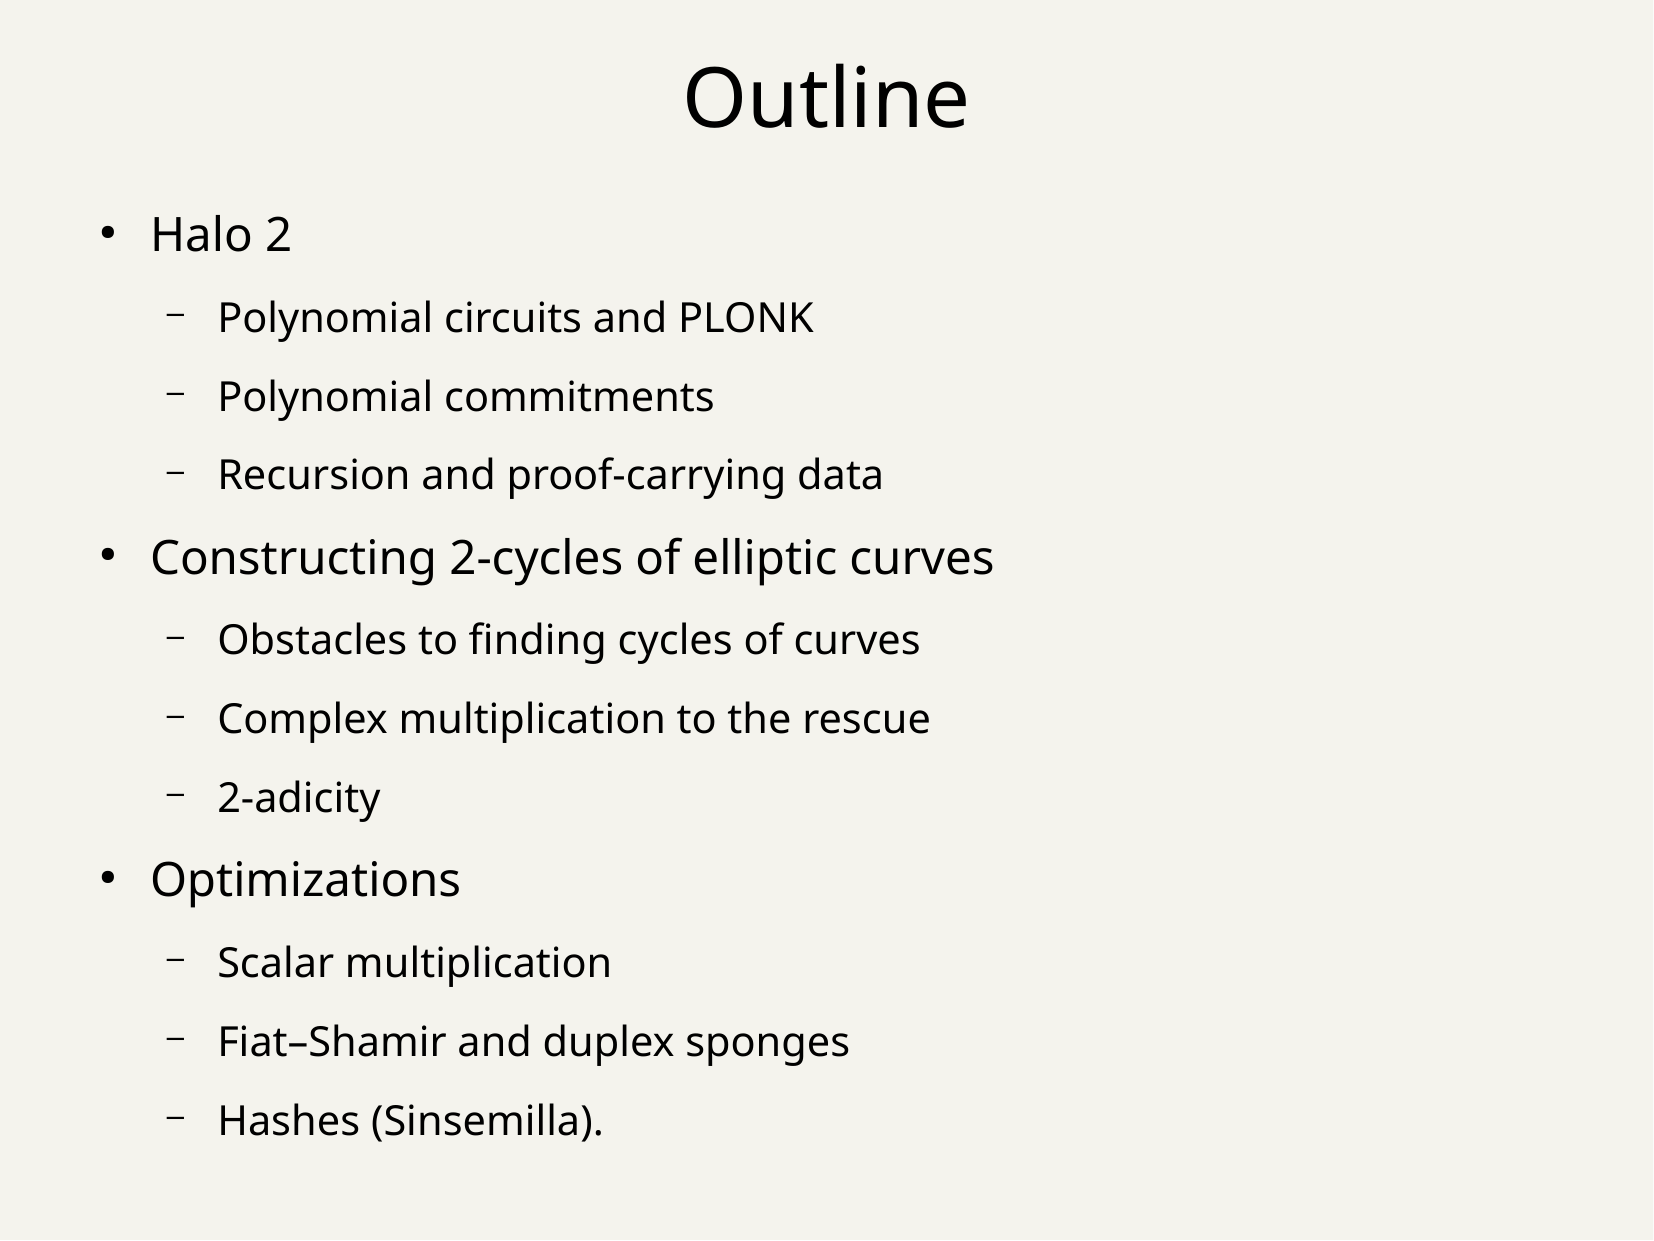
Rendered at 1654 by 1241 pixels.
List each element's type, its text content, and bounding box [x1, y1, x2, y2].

list Halo 2 Polynomial circuits and PLONK Polynomial commitments Recursion and proof-carrying data Constructing 2-cycles of elliptic curves Obstacles to finding cycles of curves Complex multiplication to the rescue 2-adicity Optimizations Scalar multiplication Fiat–Shamir and duplex sponges Hashes (Sinsemilla). [82, 200, 1583, 1158]
title Outline [82, 25, 1571, 166]
